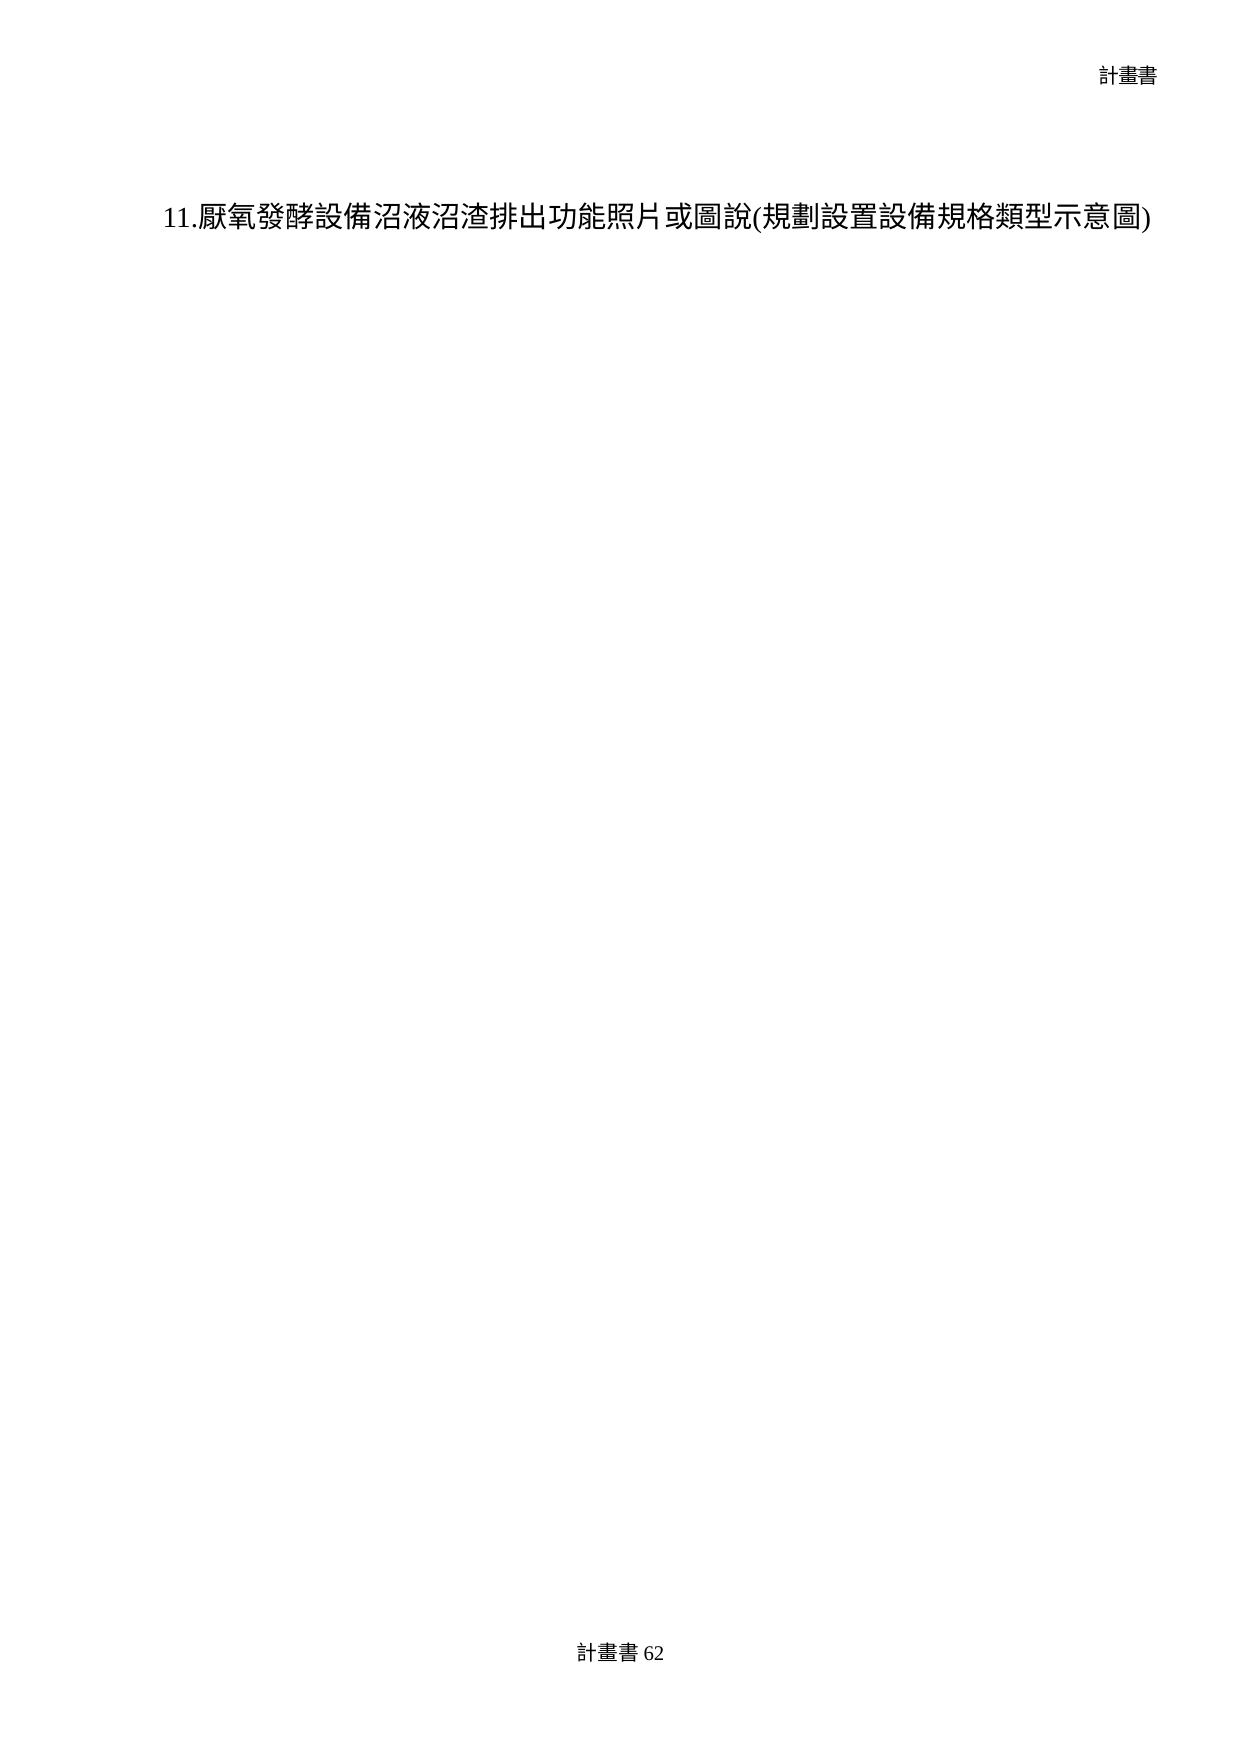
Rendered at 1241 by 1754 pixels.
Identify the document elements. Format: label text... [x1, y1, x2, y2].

text 11.厭氧發酵設備沼液沼渣排出功能照片或圖說(規劃設置設備規格類型示意圖) [162, 173, 1152, 236]
